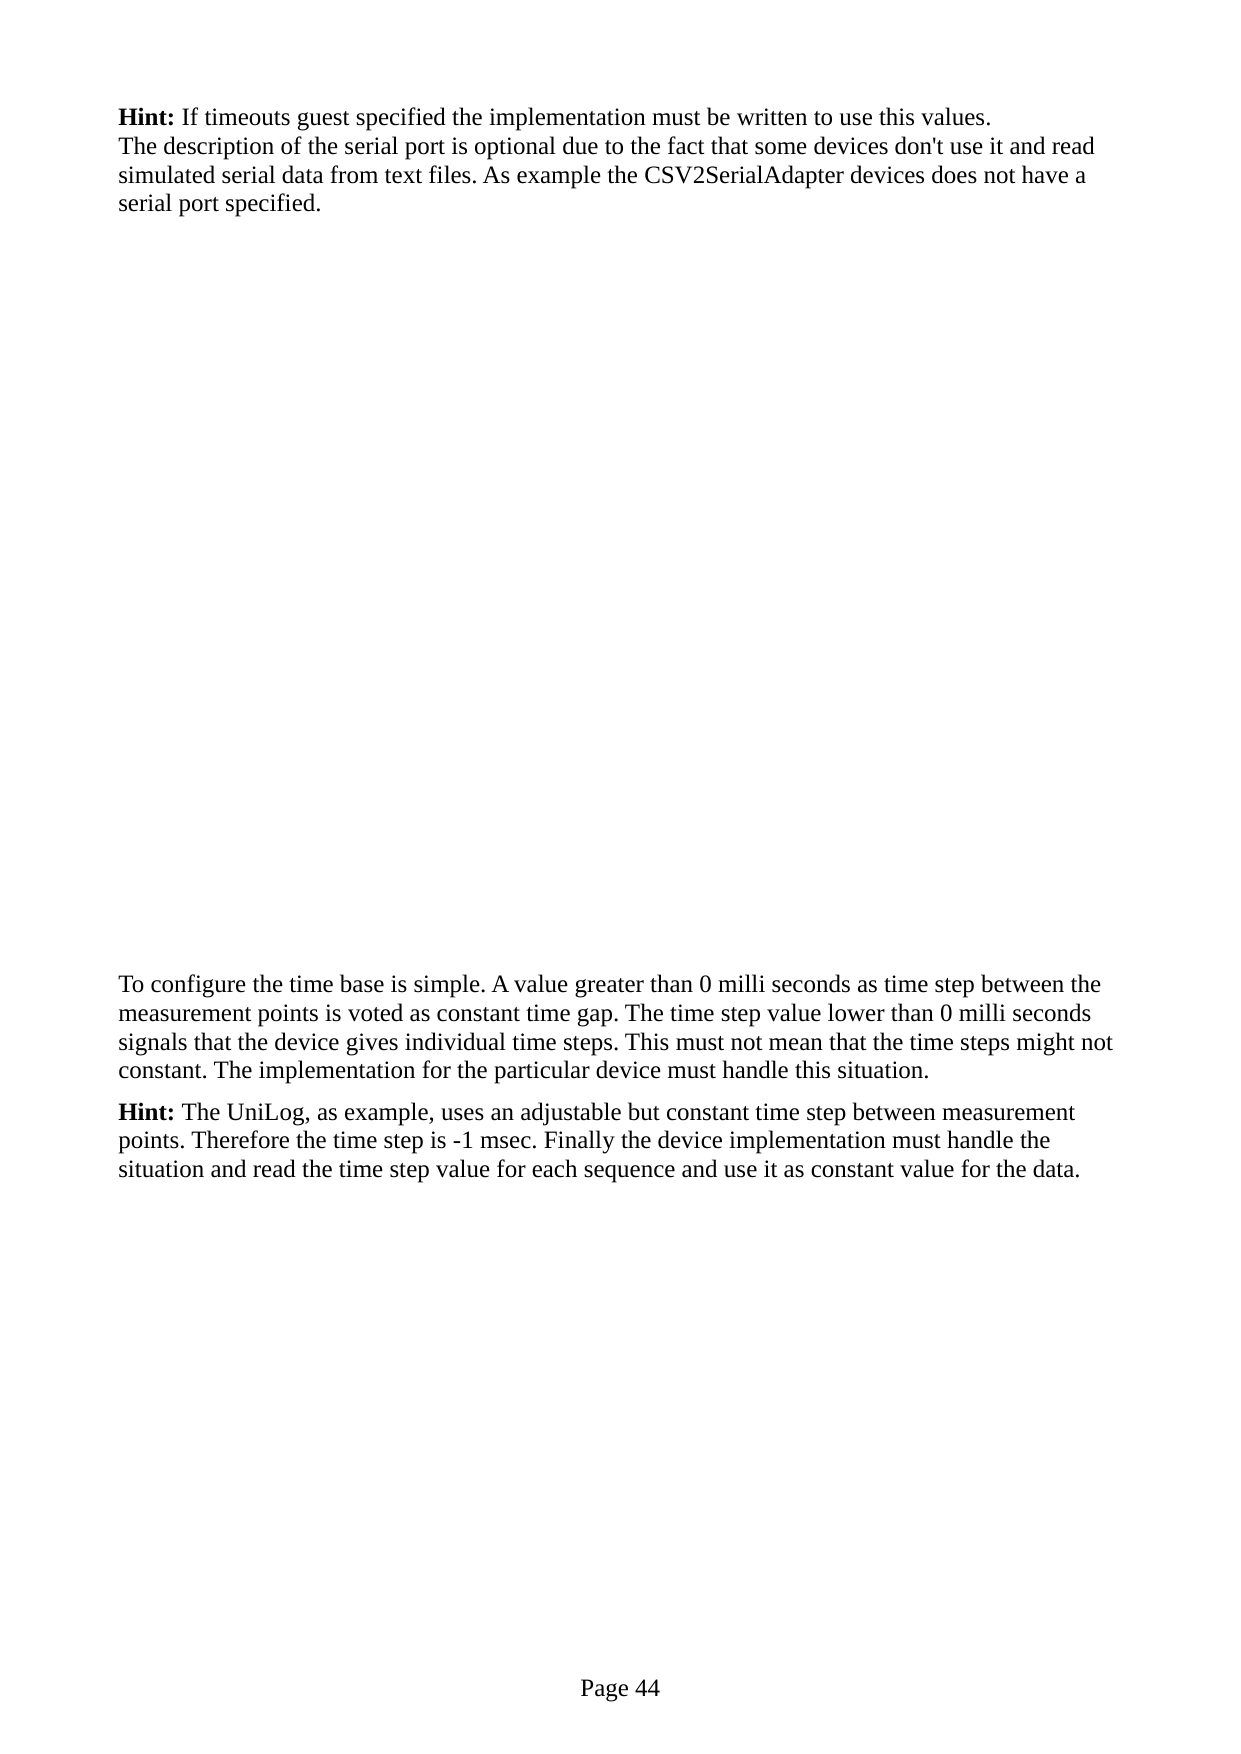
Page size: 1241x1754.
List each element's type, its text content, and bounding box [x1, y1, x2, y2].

text Hint: The UniLog, as example, uses an adjustable but constant time step between measurement points. Therefore the time step is -1 msec. Finally the device implementation must handle the situation and read the time step value for each sequence and use it as constant value for the data. [118, 1097, 1122, 1183]
text Hint: If timeouts guest specified the implementation must be written to use this values. The description of the serial port is optional due to the fact that some devices don't use it and read simulated serial data from text files. As example the CSV2SerialAdapter devices does not have a serial port specified. [118, 102, 1122, 217]
text To configure the time base is simple. A value greater than 0 milli seconds as time step between the measurement points is voted as constant time gap. The time step value lower than 0 milli seconds signals that the device gives individual time steps. This must not mean that the time steps might not constant. The implementation for the particular device must handle this situation. [118, 230, 1122, 1084]
